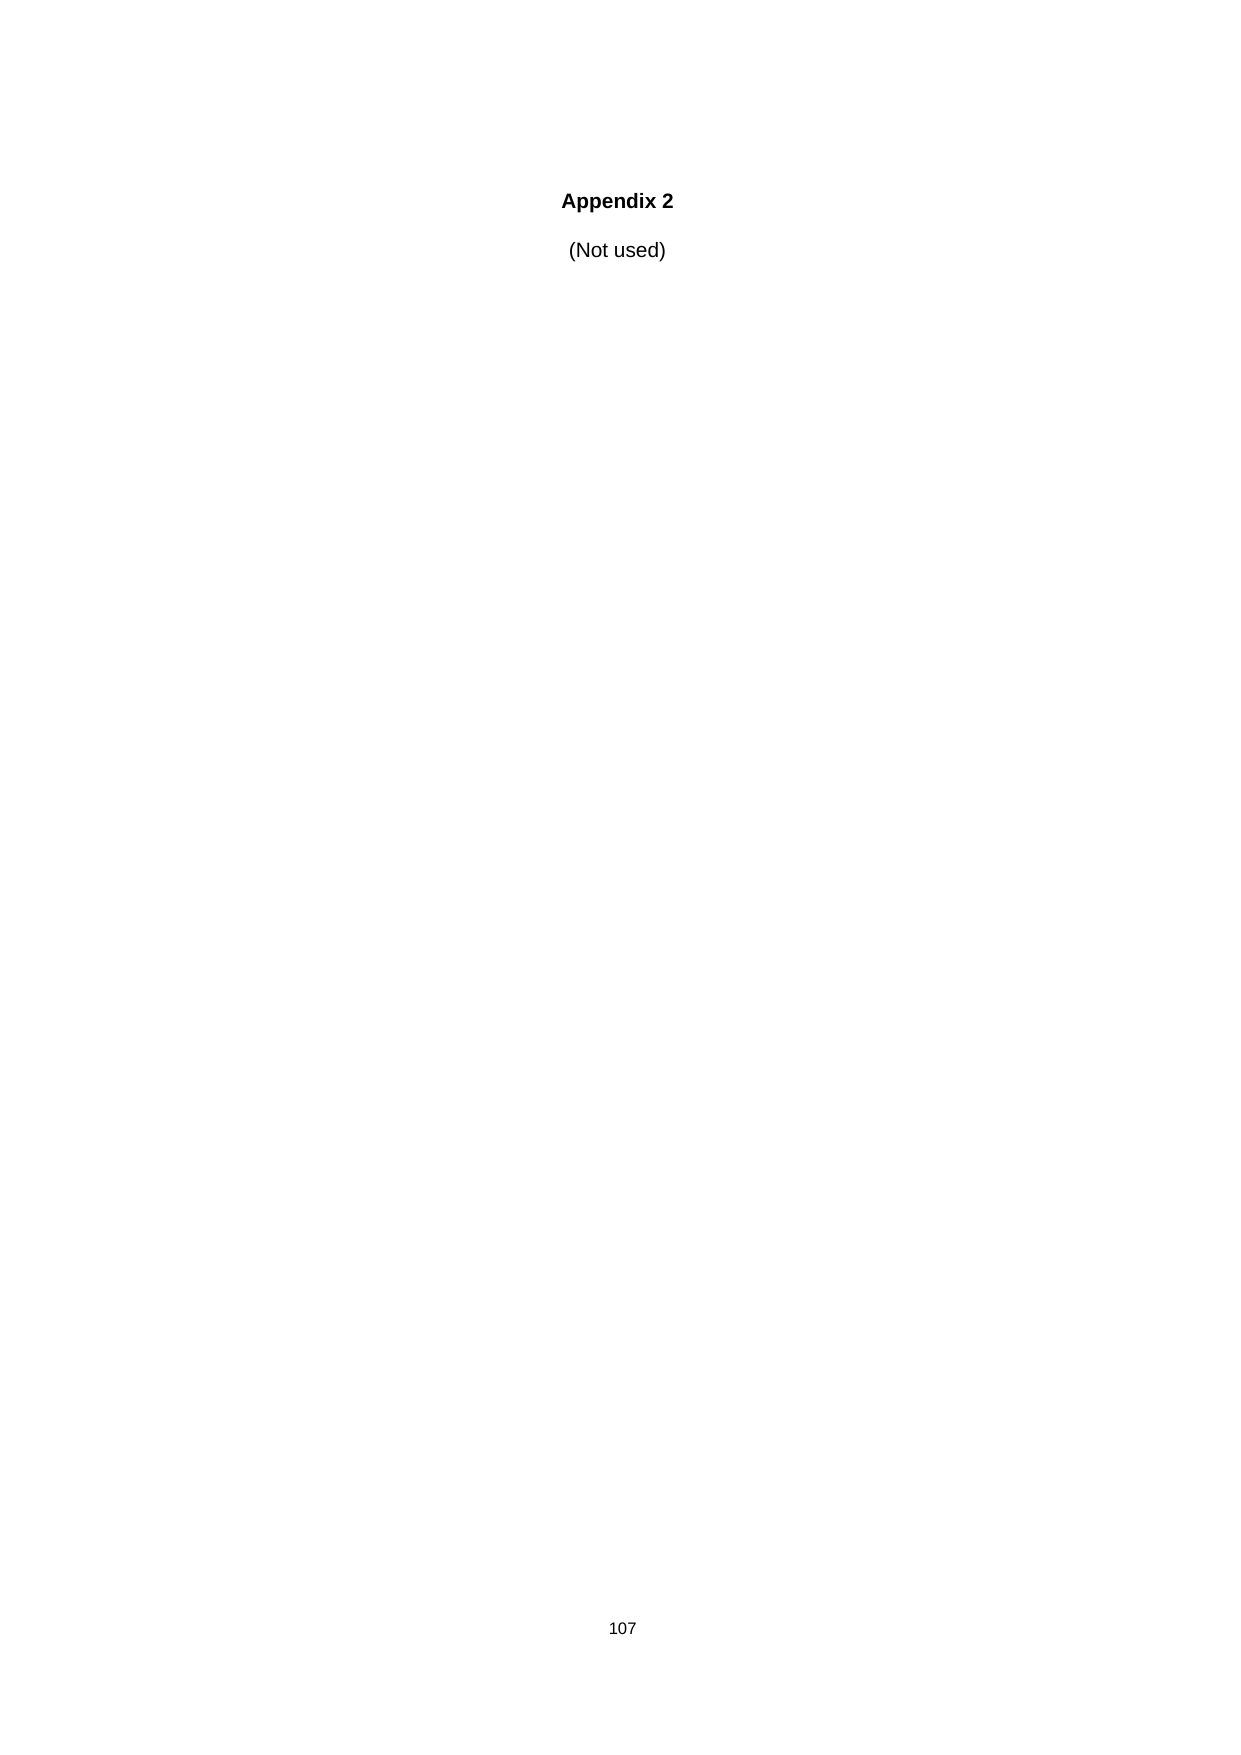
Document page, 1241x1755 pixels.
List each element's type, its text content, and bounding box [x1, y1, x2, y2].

list Appendix 2 [148, 189, 1093, 213]
list (Not used) [148, 238, 1093, 262]
